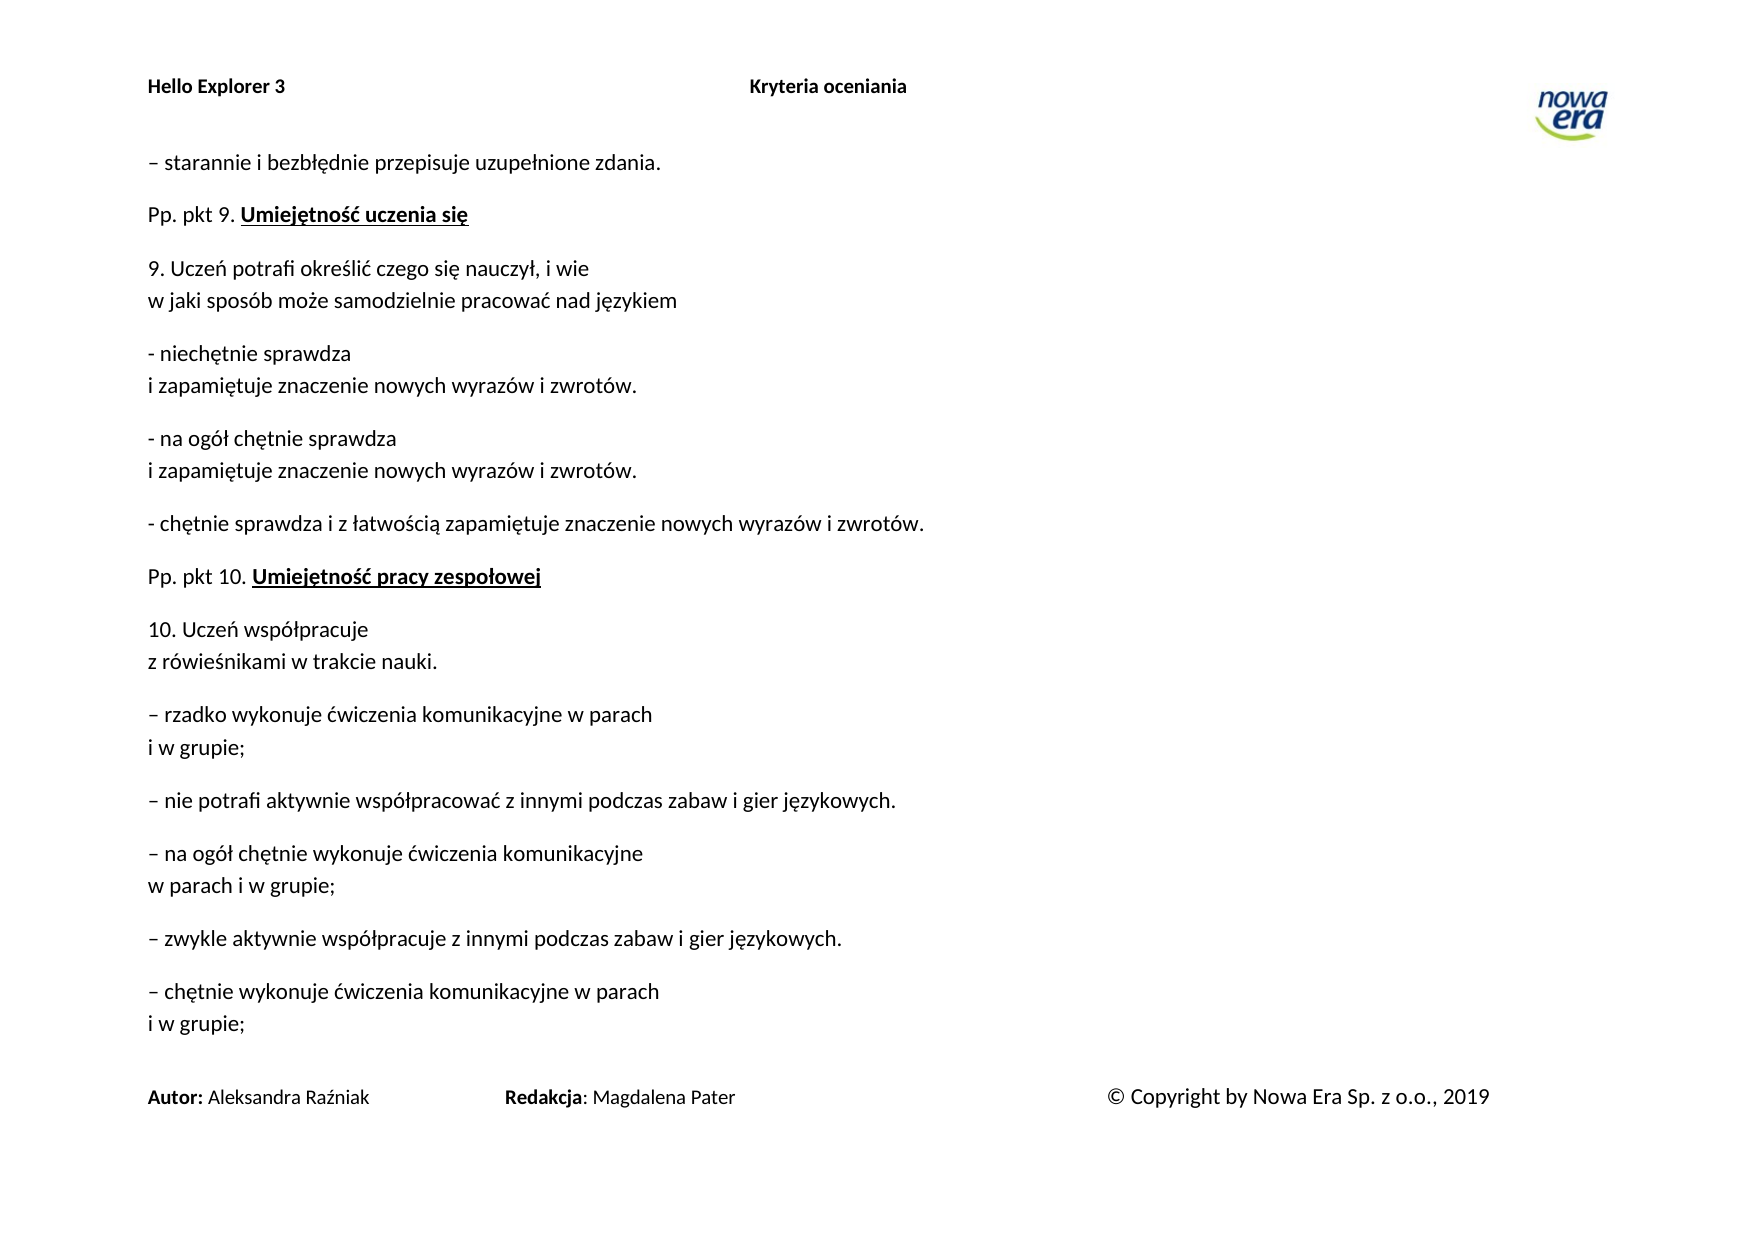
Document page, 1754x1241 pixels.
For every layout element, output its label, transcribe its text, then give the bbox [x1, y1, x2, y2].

text – starannie i bezbłędnie przepisuje uzupełnione zdania. [148, 148, 1606, 176]
text 9. Uczeń potrafi określić czego się nauczył, i wie w jaki sposób może samodzielnie pracować nad językiem [148, 254, 1606, 314]
text – chętnie wykonuje ćwiczenia komunikacyjne w parach i w grupie; [148, 977, 1606, 1037]
text – zwykle aktywnie współpracuje z innymi podczas zabaw i gier językowych. [148, 924, 1606, 952]
text - na ogół chętnie sprawdza i zapamiętuje znaczenie nowych wyrazów i zwrotów. [148, 424, 1606, 484]
text - chętnie sprawdza i z łatwością zapamiętuje znaczenie nowych wyrazów i zwrotów. [148, 509, 1606, 537]
text – na ogół chętnie wykonuje ćwiczenia komunikacyjne w parach i w grupie; [148, 839, 1606, 899]
picture [1526, 83, 1621, 148]
text Pp. pkt 9. Umiejętność uczenia się [148, 201, 1606, 229]
text 10. Uczeń współpracuje z rówieśnikami w trakcie nauki. [148, 615, 1606, 676]
text - niechętnie sprawdza i zapamiętuje znaczenie nowych wyrazów i zwrotów. [148, 339, 1606, 399]
text – rzadko wykonuje ćwiczenia komunikacyjne w parach i w grupie; [148, 701, 1606, 761]
text – nie potrafi aktywnie współpracować z innymi podczas zabaw i gier językowych. [148, 786, 1606, 814]
text Pp. pkt 10. Umiejętność pracy zespołowej [148, 562, 1606, 590]
